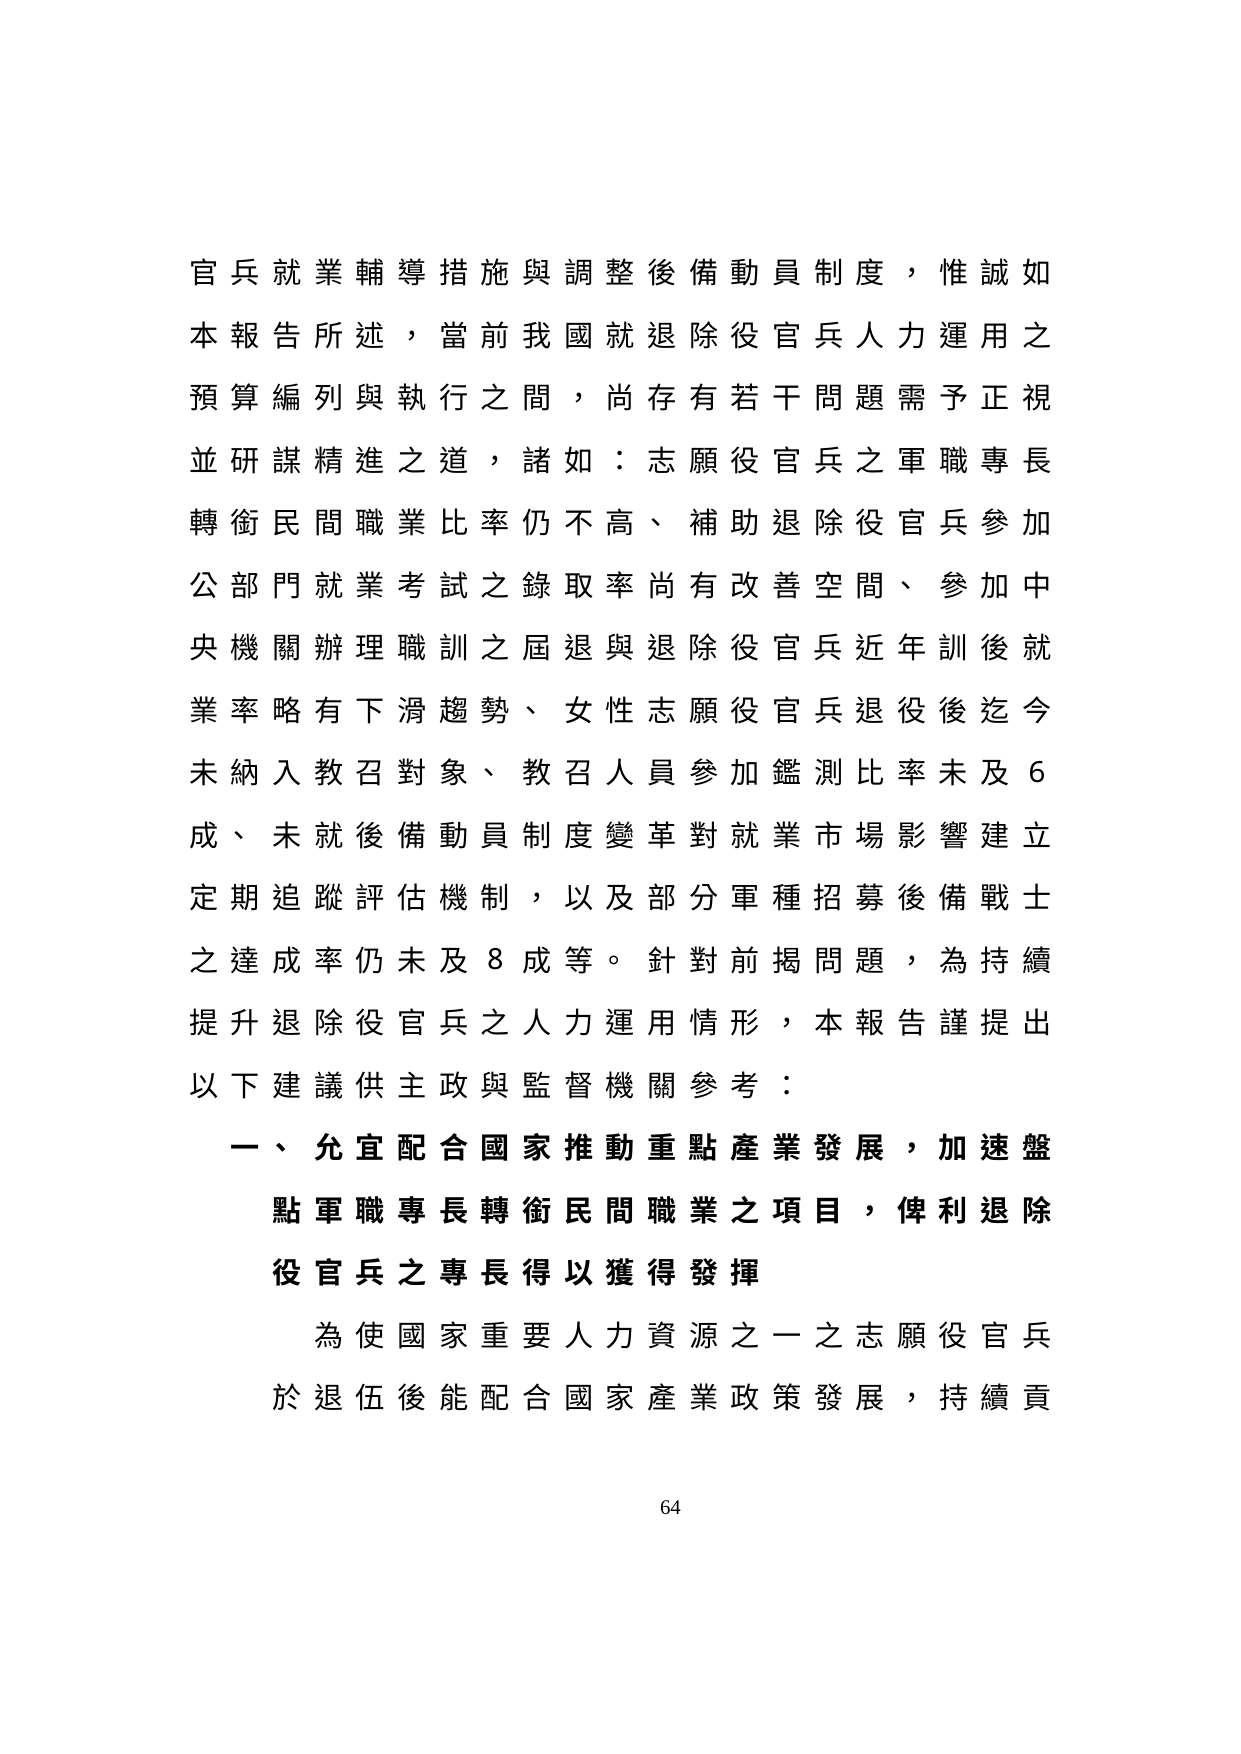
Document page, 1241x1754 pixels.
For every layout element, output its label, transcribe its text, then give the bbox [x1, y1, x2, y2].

text 一、允宜配合國家推動重點產業發展，加速盤點軍職專長轉銜民間職業之項目，俾利退除役官兵之專長得以獲得發揮 [185, 1104, 1058, 1292]
text 官兵就業輔導措施與調整後備動員制度，惟誠如本報告所述，當前我國就退除役官兵人力運用之預算編列與執行之間，尚存有若干問題需予正視並研謀精進之道，諸如：志願役官兵之軍職專長轉銜民間職業比率仍不高、補助退除役官兵參加公部門就業考試之錄取率尚有改善空間、參加中央機關辦理職訓之屆退與退除役官兵近年訓後就業率略有下滑趨勢、女性志願役官兵退役後迄今未納入教召對象、教召人員參加鑑測比率未及6成、未就後備動員制度變革對就業市場影響建立定期追蹤評估機制，以及部分軍種招募後備戰士之達成率仍未及8成等。針對前揭問題，為持續提升退除役官兵之人力運用情形，本報告謹提出以下建議供主政與監督機關參考： [183, 229, 1058, 1104]
text 為使國家重要人力資源之一之志願役官兵於退伍後能配合國家產業政策發展，持續貢 [242, 1292, 1058, 1417]
